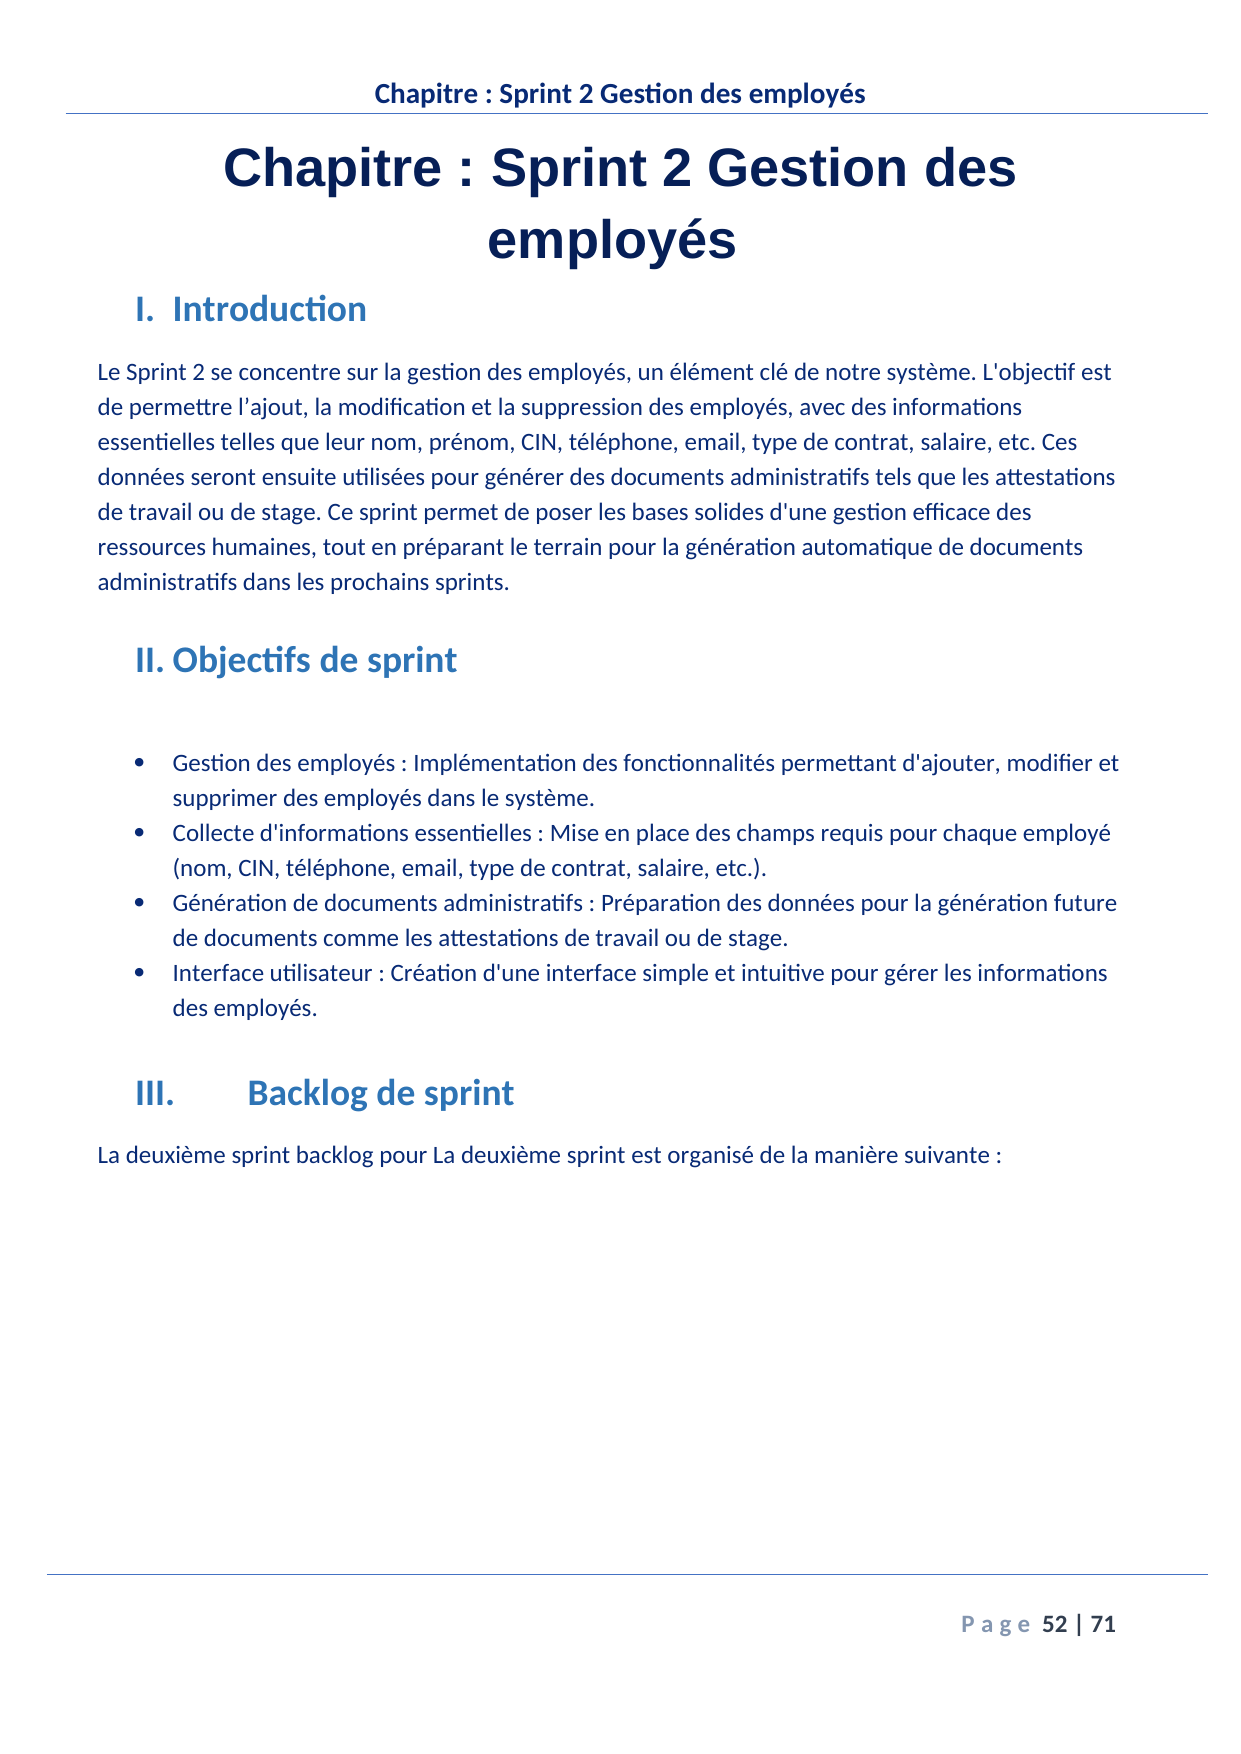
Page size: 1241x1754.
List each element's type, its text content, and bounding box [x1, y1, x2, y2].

subtitle Backlog de sprint [135, 1068, 1143, 1114]
text La deuxième sprint backlog pour La deuxième sprint est organisé de la manière suivante : [97, 1139, 1143, 1170]
list Génération de documents administratifs : Préparation des données pour la génération future de documents comme les attestations de travail ou de stage. [135, 888, 1143, 953]
subtitle Chapitre : Sprint 2 Gestion des employés [97, 136, 1143, 269]
list Interface utilisateur : Création d'une interface simple et intuitive pour gérer les informations des employés. [135, 958, 1143, 1023]
subtitle Objectifs de sprint [135, 636, 1143, 682]
list Gestion des employés : Implémentation des fonctionnalités permettant d'ajouter, modifier et supprimer des employés dans le système. [135, 748, 1143, 813]
subtitle Introduction [135, 285, 1143, 331]
list Collecte d'informations essentielles : Mise en place des champs requis pour chaque employé (nom, CIN, téléphone, email, type de contrat, salaire, etc.). [135, 818, 1143, 883]
text Le Sprint 2 se concentre sur la gestion des employés, un élément clé de notre système. L'objectif est de permettre l’ajout, la modification et la suppression des employés, avec des informations essentielles telles que leur nom, prénom, CIN, téléphone, email, type de contrat, salaire, etc. Ces données seront ensuite utilisées pour générer des documents administratifs tels que les attestations de travail ou de stage. Ce sprint permet de poser les bases solides d'une gestion efficace des ressources humaines, tout en préparant le terrain pour la génération automatique de documents administratifs dans les prochains sprints. [97, 356, 1143, 596]
